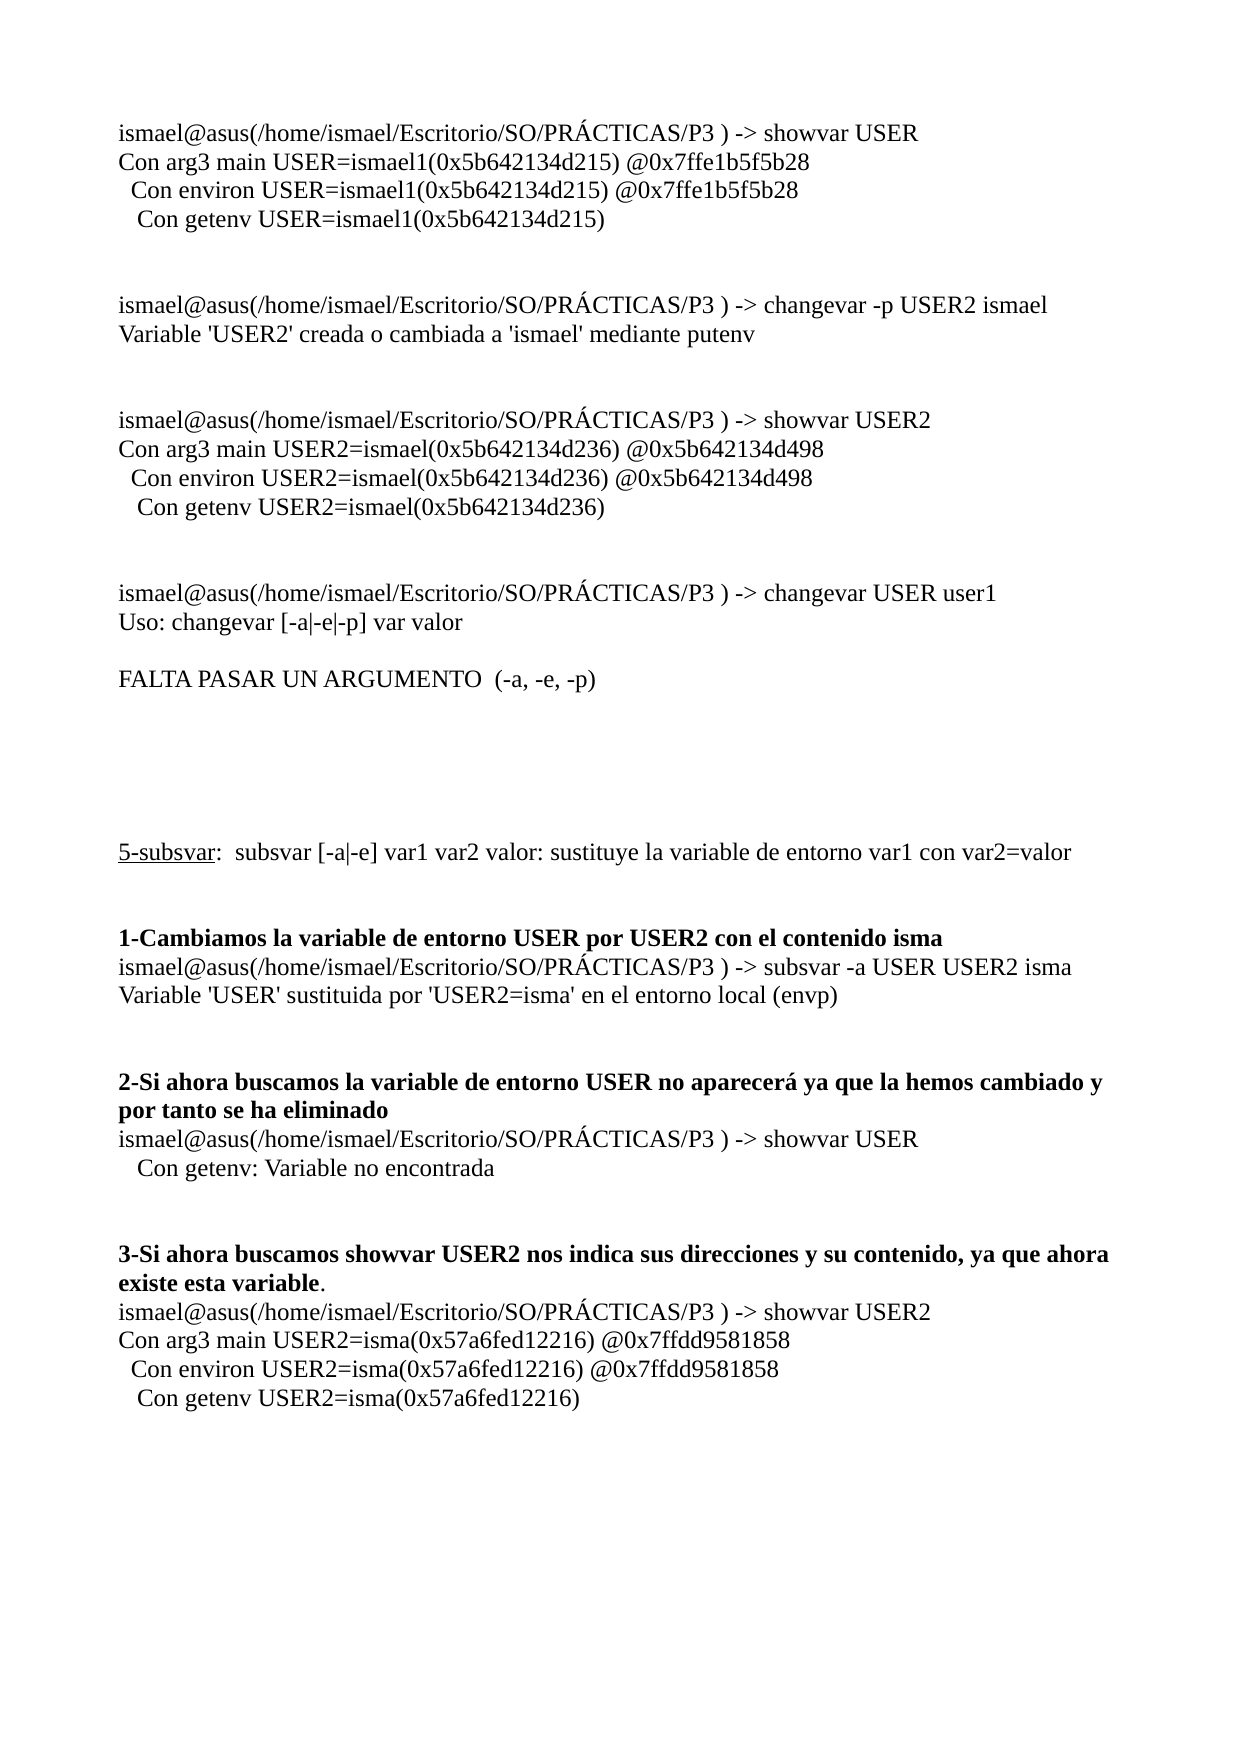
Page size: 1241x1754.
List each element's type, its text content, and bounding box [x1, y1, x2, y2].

text Con arg3 main USER2=ismael(0x5b642134d236) @0x5b642134d498 [118, 434, 1122, 463]
text Con arg3 main USER=ismael1(0x5b642134d215) @0x7ffe1b5f5b28 [118, 147, 1122, 176]
text 2-Si ahora buscamos la variable de entorno USER no aparecerá ya que la hemos cambiado y por tanto se ha eliminado [118, 1067, 1122, 1124]
text ismael@asus(/home/ismael/Escritorio/SO/PRÁCTICAS/P3 ) -> changevar USER user1 [118, 578, 1122, 607]
text Con arg3 main USER2=isma(0x57a6fed12216) @0x7ffdd9581858 [118, 1326, 1122, 1354]
text Con environ USER=ismael1(0x5b642134d215) @0x7ffe1b5f5b28 [118, 176, 1122, 204]
text 1-Cambiamos la variable de entorno USER por USER2 con el contenido isma [118, 923, 1122, 952]
text Con environ USER2=isma(0x57a6fed12216) @0x7ffdd9581858 [118, 1354, 1122, 1383]
text Variable 'USER' sustituida por 'USER2=isma' en el entorno local (envp) [118, 981, 1122, 1009]
text 3-Si ahora buscamos showvar USER2 nos indica sus direcciones y su contenido, ya que ahora existe esta variable. [118, 1239, 1122, 1297]
text ismael@asus(/home/ismael/Escritorio/SO/PRÁCTICAS/P3 ) -> showvar USER [118, 118, 1122, 147]
text Con environ USER2=ismael(0x5b642134d236) @0x5b642134d498 [118, 463, 1122, 492]
text Uso: changevar [-a|-e|-p] var valor [118, 607, 1122, 636]
text Con getenv: Variable no encontrada [118, 1153, 1122, 1182]
text FALTA PASAR UN ARGUMENTO (-a, -e, -p) [118, 664, 1122, 693]
text 5-subsvar: subsvar [-a|-e] var1 var2 valor: sustituye la variable de entorno var1 con var2=valor [118, 837, 1122, 866]
text ismael@asus(/home/ismael/Escritorio/SO/PRÁCTICAS/P3 ) -> showvar USER [118, 1124, 1122, 1153]
text ismael@asus(/home/ismael/Escritorio/SO/PRÁCTICAS/P3 ) -> subsvar -a USER USER2 isma [118, 952, 1122, 981]
text Con getenv USER2=ismael(0x5b642134d236) [118, 492, 1122, 521]
text Variable 'USER2' creada o cambiada a 'ismael' mediante putenv [118, 319, 1122, 348]
text Con getenv USER=ismael1(0x5b642134d215) [118, 204, 1122, 233]
text ismael@asus(/home/ismael/Escritorio/SO/PRÁCTICAS/P3 ) -> showvar USER2 [118, 1297, 1122, 1326]
text ismael@asus(/home/ismael/Escritorio/SO/PRÁCTICAS/P3 ) -> showvar USER2 [118, 406, 1122, 434]
text ismael@asus(/home/ismael/Escritorio/SO/PRÁCTICAS/P3 ) -> changevar -p USER2 ismael [118, 291, 1122, 319]
text Con getenv USER2=isma(0x57a6fed12216) [118, 1383, 1122, 1412]
